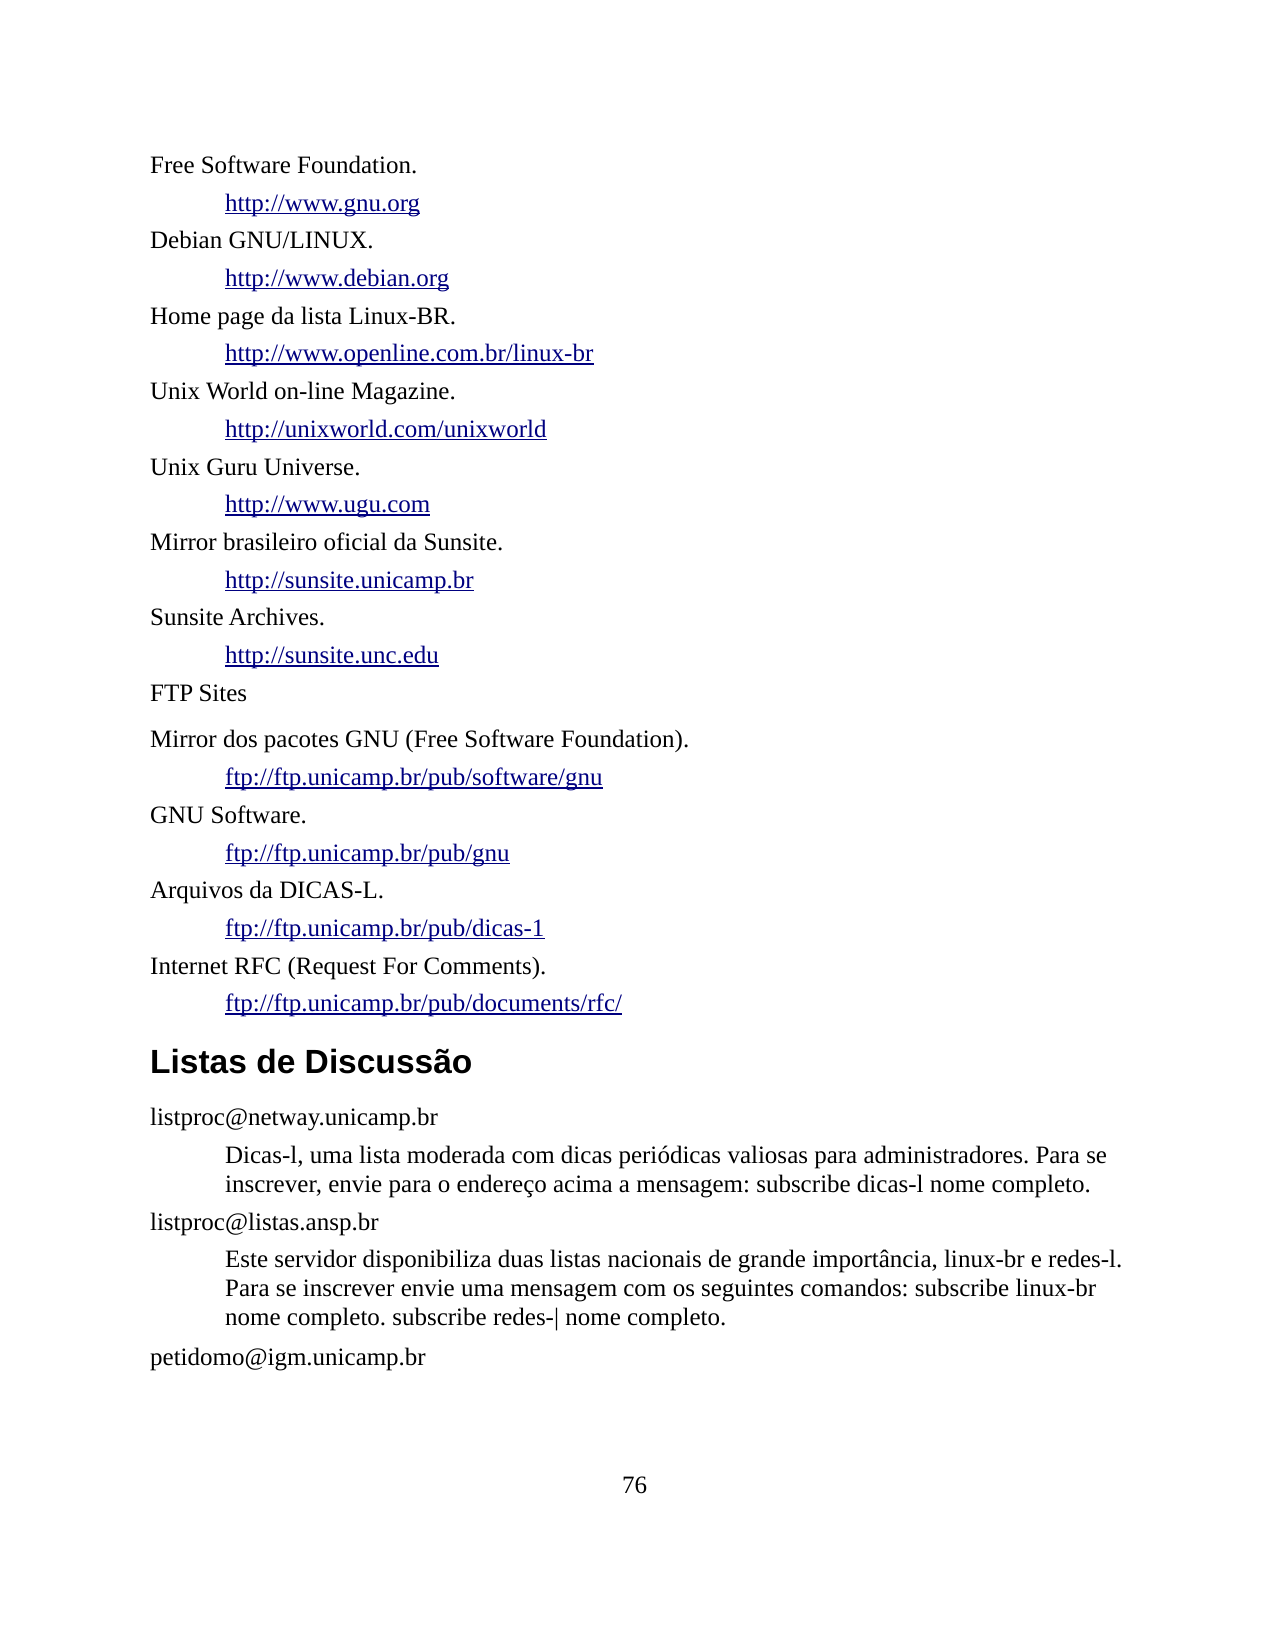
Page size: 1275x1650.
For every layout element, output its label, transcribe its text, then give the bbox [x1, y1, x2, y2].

text Mirror brasileiro oficial da Sunsite. [150, 527, 1125, 556]
text http://www.openline.com.br/linux-br [225, 338, 1125, 367]
text http://sunsite.unc.edu [225, 640, 1125, 669]
text ftp://ftp.unicamp.br/pub/dicas-1 [225, 913, 1125, 942]
text Unix Guru Universe. [150, 452, 1125, 480]
text ftp://ftp.unicamp.br/pub/documents/rfc/ [225, 988, 1125, 1017]
text Free Software Foundation. [150, 150, 1125, 179]
text Home page da lista Linux-BR. [150, 301, 1125, 329]
text http://unixworld.com/unixworld [225, 414, 1125, 443]
subtitle Listas de Discussão [150, 1042, 1125, 1081]
text http://www.debian.org [225, 263, 1125, 292]
text Unix World on-line Magazine. [150, 376, 1125, 405]
text listproc@netway.unicamp.br [150, 1102, 1125, 1131]
text Debian GNU/LINUX. [150, 225, 1125, 254]
text Internet RFC (Request For Comments). [150, 951, 1125, 979]
text ftp://ftp.unicamp.br/pub/gnu [225, 838, 1125, 866]
text Mirror dos pacotes GNU (Free Software Foundation). [150, 724, 1125, 753]
text http://sunsite.unicamp.br [225, 565, 1125, 593]
text petidomo@igm.unicamp.br [150, 1342, 1125, 1371]
text http://www.gnu.org [225, 188, 1125, 216]
text http://www.ugu.com [225, 489, 1125, 518]
text ftp://ftp.unicamp.br/pub/software/gnu [225, 762, 1125, 791]
text listproc@listas.ansp.br [150, 1207, 1125, 1235]
text FTP Sites [150, 678, 1125, 707]
text Este servidor disponibiliza duas listas nacionais de grande importância, linux-br e redes-l. Para se inscrever envie uma mensagem com os seguintes comandos: subscribe linux-br nome completo. subscribe redes-| nome completo. [225, 1244, 1125, 1331]
text GNU Software. [150, 800, 1125, 829]
text Sunsite Archives. [150, 602, 1125, 631]
text Dicas-l, uma lista moderada com dicas periódicas valiosas para administradores. Para se inscrever, envie para o endereço acima a mensagem: subscribe dicas-l nome completo. [225, 1140, 1125, 1198]
text Arquivos da DICAS-L. [150, 875, 1125, 904]
